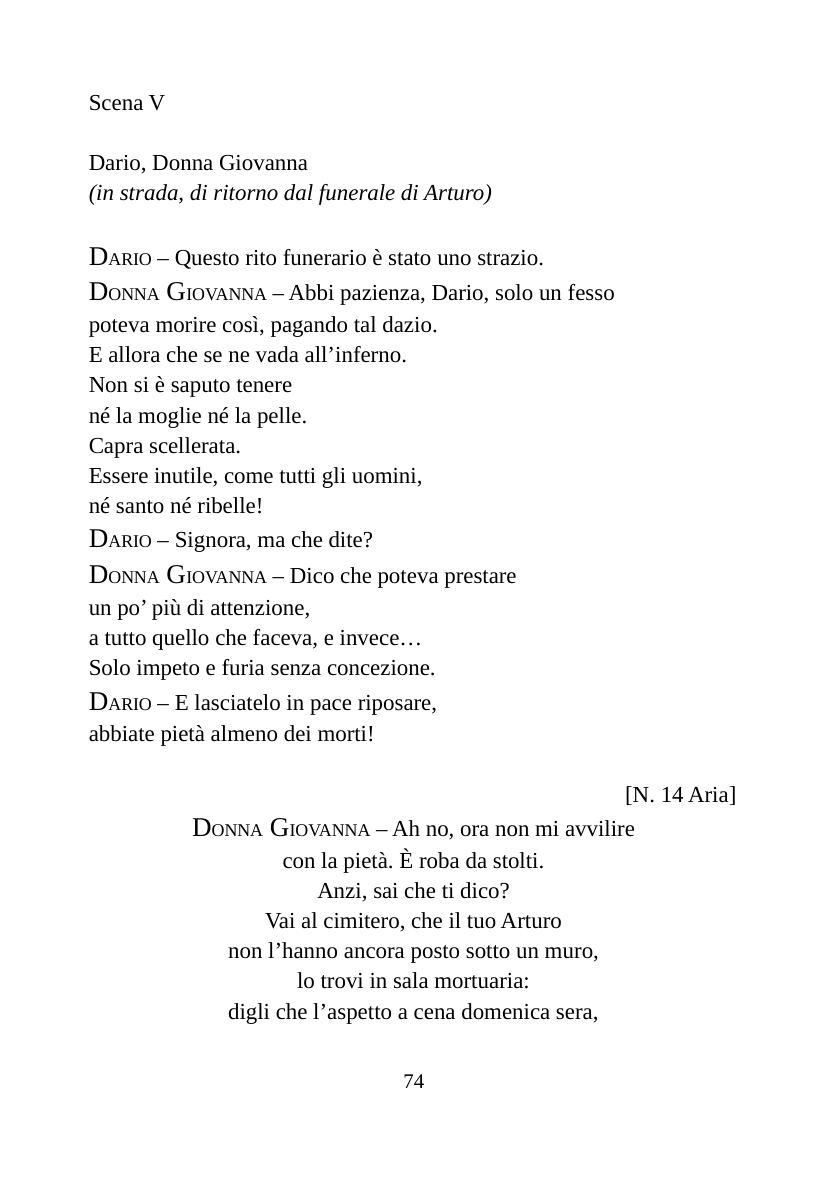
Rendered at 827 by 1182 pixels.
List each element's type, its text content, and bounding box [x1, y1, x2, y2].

text Anzi, sai che ti dico? [88, 877, 738, 903]
text Dario – E lasciatelo in pace riposare, [88, 684, 738, 716]
text Donna Giovanna – Ah no, ora non mi avvilire [88, 811, 738, 842]
text Solo impeto e furia senza concezione. [88, 654, 738, 681]
text con la pietà. È roba da stolti. [88, 847, 738, 873]
text abbiate pietà almeno dei morti! [88, 720, 738, 747]
text Vai al cimitero, che il tuo Arturo [88, 907, 738, 933]
text poteva morire così, pagando tal dazio. [88, 311, 738, 337]
text non l’hanno ancora posto sotto un muro, [88, 937, 738, 964]
text Dario – Questo rito funerario è stato uno strazio. [88, 239, 738, 271]
text né santo né ribelle! [88, 492, 738, 519]
text digli che l’aspetto a cena domenica sera, [88, 998, 738, 1024]
text Scena V [88, 88, 738, 115]
text lo trovi in sala mortuaria: [88, 967, 738, 994]
text un po’ più di attenzione, [88, 594, 738, 620]
text (in strada, di ritorno dal funerale di Arturo) [88, 179, 738, 206]
text a tutto quello che faceva, e invece… [88, 624, 738, 651]
text Essere inutile, come tutti gli uomini, [88, 462, 738, 488]
text Capra scellerata. [88, 432, 738, 458]
text Donna Giovanna – Abbi pazienza, Dario, solo un fesso [88, 275, 738, 306]
text Donna Giovanna – Dico che poteva prestare [88, 558, 738, 589]
text E allora che se ne vada all’inferno. [88, 341, 738, 368]
text Dario – Signora, ma che dite? [88, 522, 738, 554]
text Dario, Donna Giovanna [88, 149, 738, 175]
text [N. 14 Aria] [88, 781, 736, 807]
text Non si è saputo tenere [88, 371, 738, 398]
text né la moglie né la pelle. [88, 402, 738, 428]
